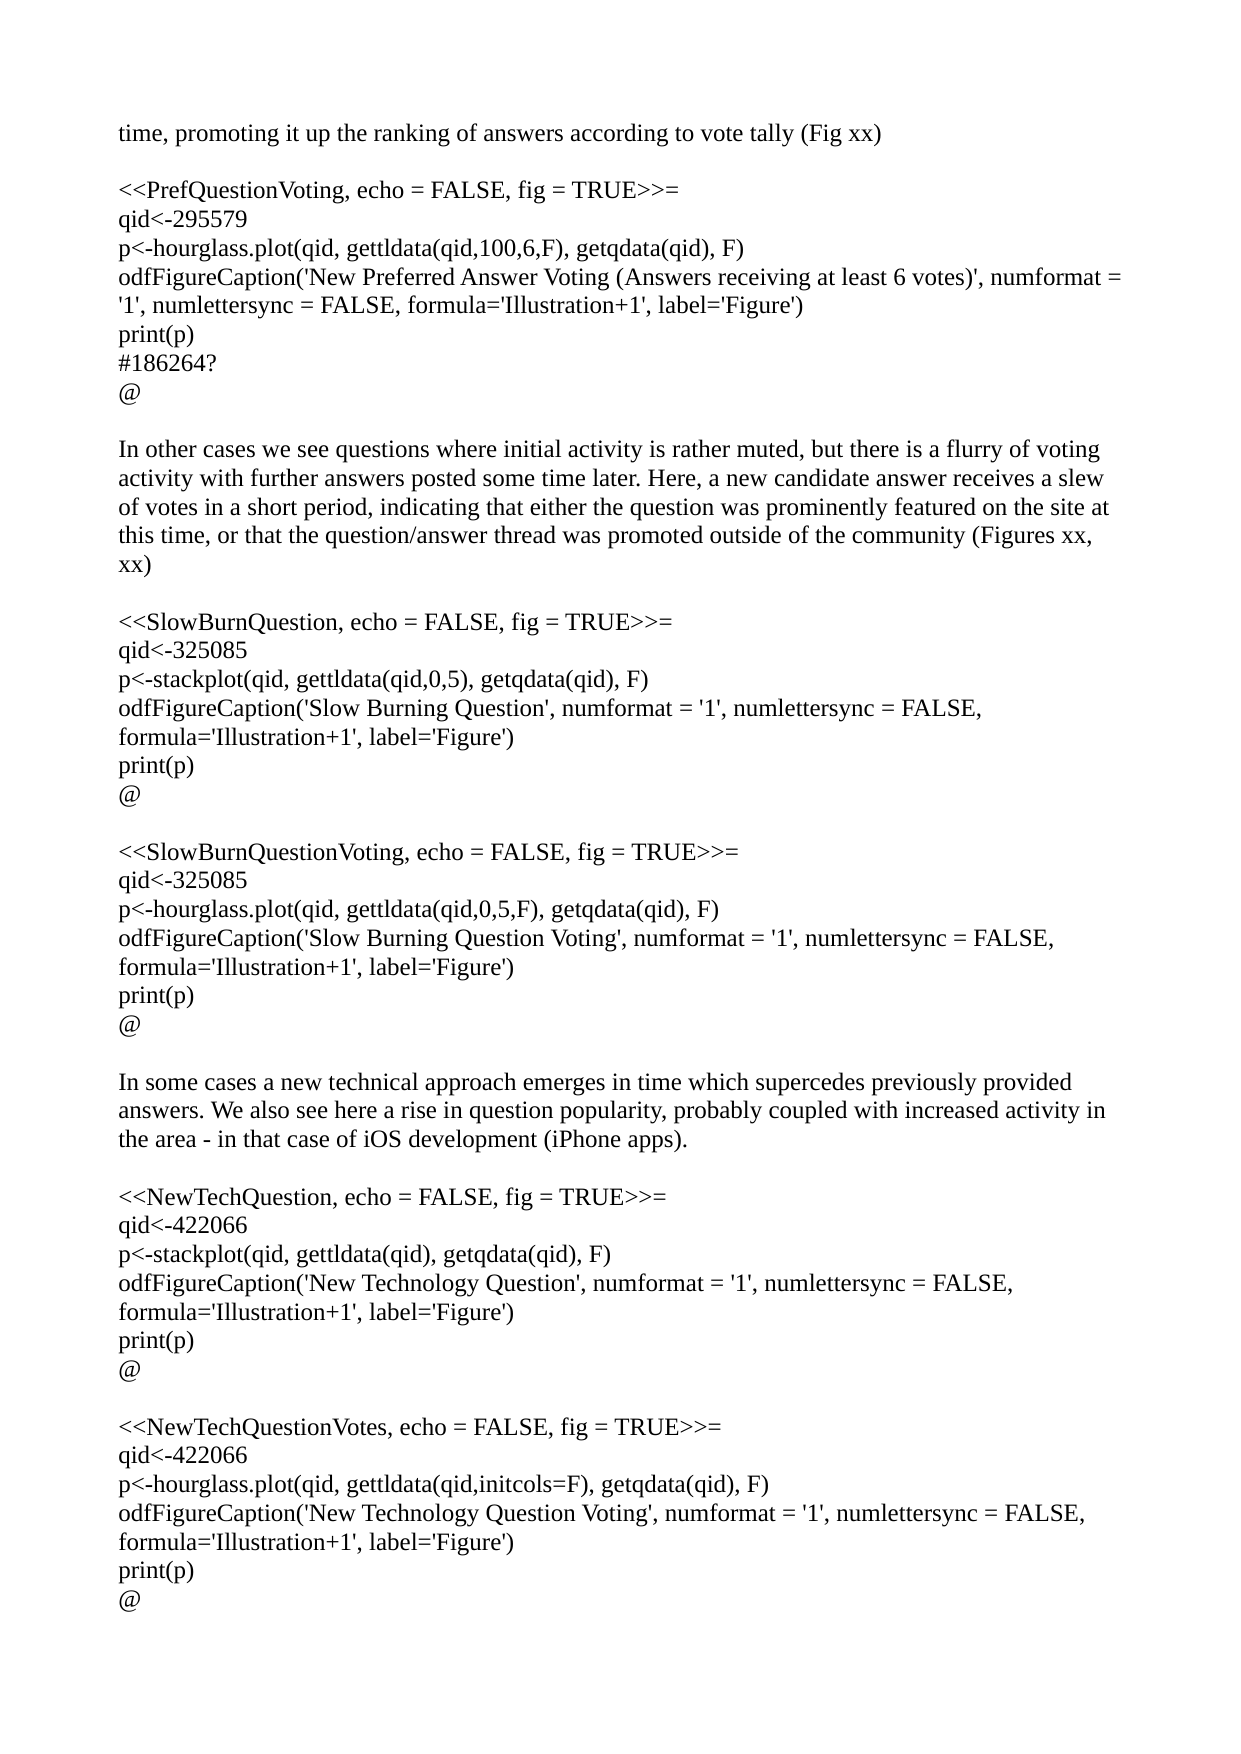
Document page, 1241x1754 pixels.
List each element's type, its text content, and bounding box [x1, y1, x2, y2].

text print(p) [118, 751, 1122, 779]
text qid<-325085 [118, 866, 1122, 894]
text <<NewTechQuestionVotes, echo = FALSE, fig = TRUE>>= [118, 1412, 1122, 1441]
text qid<-325085 [118, 636, 1122, 664]
text #186264? [118, 348, 1122, 377]
text time, promoting it up the ranking of answers according to vote tally (Fig xx) [118, 118, 1122, 147]
text print(p) [118, 319, 1122, 348]
text print(p) [118, 1556, 1122, 1584]
text print(p) [118, 1326, 1122, 1354]
text In some cases a new technical approach emerges in time which supercedes previously provided answers. We also see here a rise in question popularity, probably coupled with increased activity in the area - in that case of iOS development (iPhone apps). [118, 1067, 1122, 1153]
text p<-hourglass.plot(qid, gettldata(qid,initcols=F), getqdata(qid), F) [118, 1469, 1122, 1498]
text <<NewTechQuestion, echo = FALSE, fig = TRUE>>= [118, 1182, 1122, 1211]
text qid<-422066 [118, 1211, 1122, 1239]
text odfFigureCaption('New Technology Question', numformat = '1', numlettersync = FALSE, formula='Illustration+1', label='Figure') [118, 1268, 1122, 1326]
text odfFigureCaption('Slow Burning Question', numformat = '1', numlettersync = FALSE, formula='Illustration+1', label='Figure') [118, 693, 1122, 751]
text qid<-422066 [118, 1441, 1122, 1469]
text <<PrefQuestionVoting, echo = FALSE, fig = TRUE>>= [118, 176, 1122, 204]
text @ [118, 779, 1122, 808]
text odfFigureCaption('Slow Burning Question Voting', numformat = '1', numlettersync = FALSE, formula='Illustration+1', label='Figure') [118, 923, 1122, 981]
text @ [118, 377, 1122, 406]
text <<SlowBurnQuestion, echo = FALSE, fig = TRUE>>= [118, 607, 1122, 636]
text p<-hourglass.plot(qid, gettldata(qid,0,5,F), getqdata(qid), F) [118, 894, 1122, 923]
text print(p) [118, 981, 1122, 1009]
text qid<-295579 [118, 204, 1122, 233]
text p<-hourglass.plot(qid, gettldata(qid,100,6,F), getqdata(qid), F) [118, 233, 1122, 262]
text odfFigureCaption('New Technology Question Voting', numformat = '1', numlettersync = FALSE, formula='Illustration+1', label='Figure') [118, 1498, 1122, 1556]
text p<-stackplot(qid, gettldata(qid), getqdata(qid), F) [118, 1239, 1122, 1268]
text @ [118, 1009, 1122, 1038]
text p<-stackplot(qid, gettldata(qid,0,5), getqdata(qid), F) [118, 664, 1122, 693]
text In other cases we see questions where initial activity is rather muted, but there is a flurry of voting activity with further answers posted some time later. Here, a new candidate answer receives a slew of votes in a short period, indicating that either the question was prominently featured on the site at this time, or that the question/answer thread was promoted outside of the community (Figures xx, xx) [118, 434, 1122, 578]
text <<SlowBurnQuestionVoting, echo = FALSE, fig = TRUE>>= [118, 837, 1122, 866]
text @ [118, 1584, 1122, 1613]
text @ [118, 1354, 1122, 1383]
text odfFigureCaption('New Preferred Answer Voting (Answers receiving at least 6 votes)', numformat = '1', numlettersync = FALSE, formula='Illustration+1', label='Figure') [118, 262, 1122, 319]
